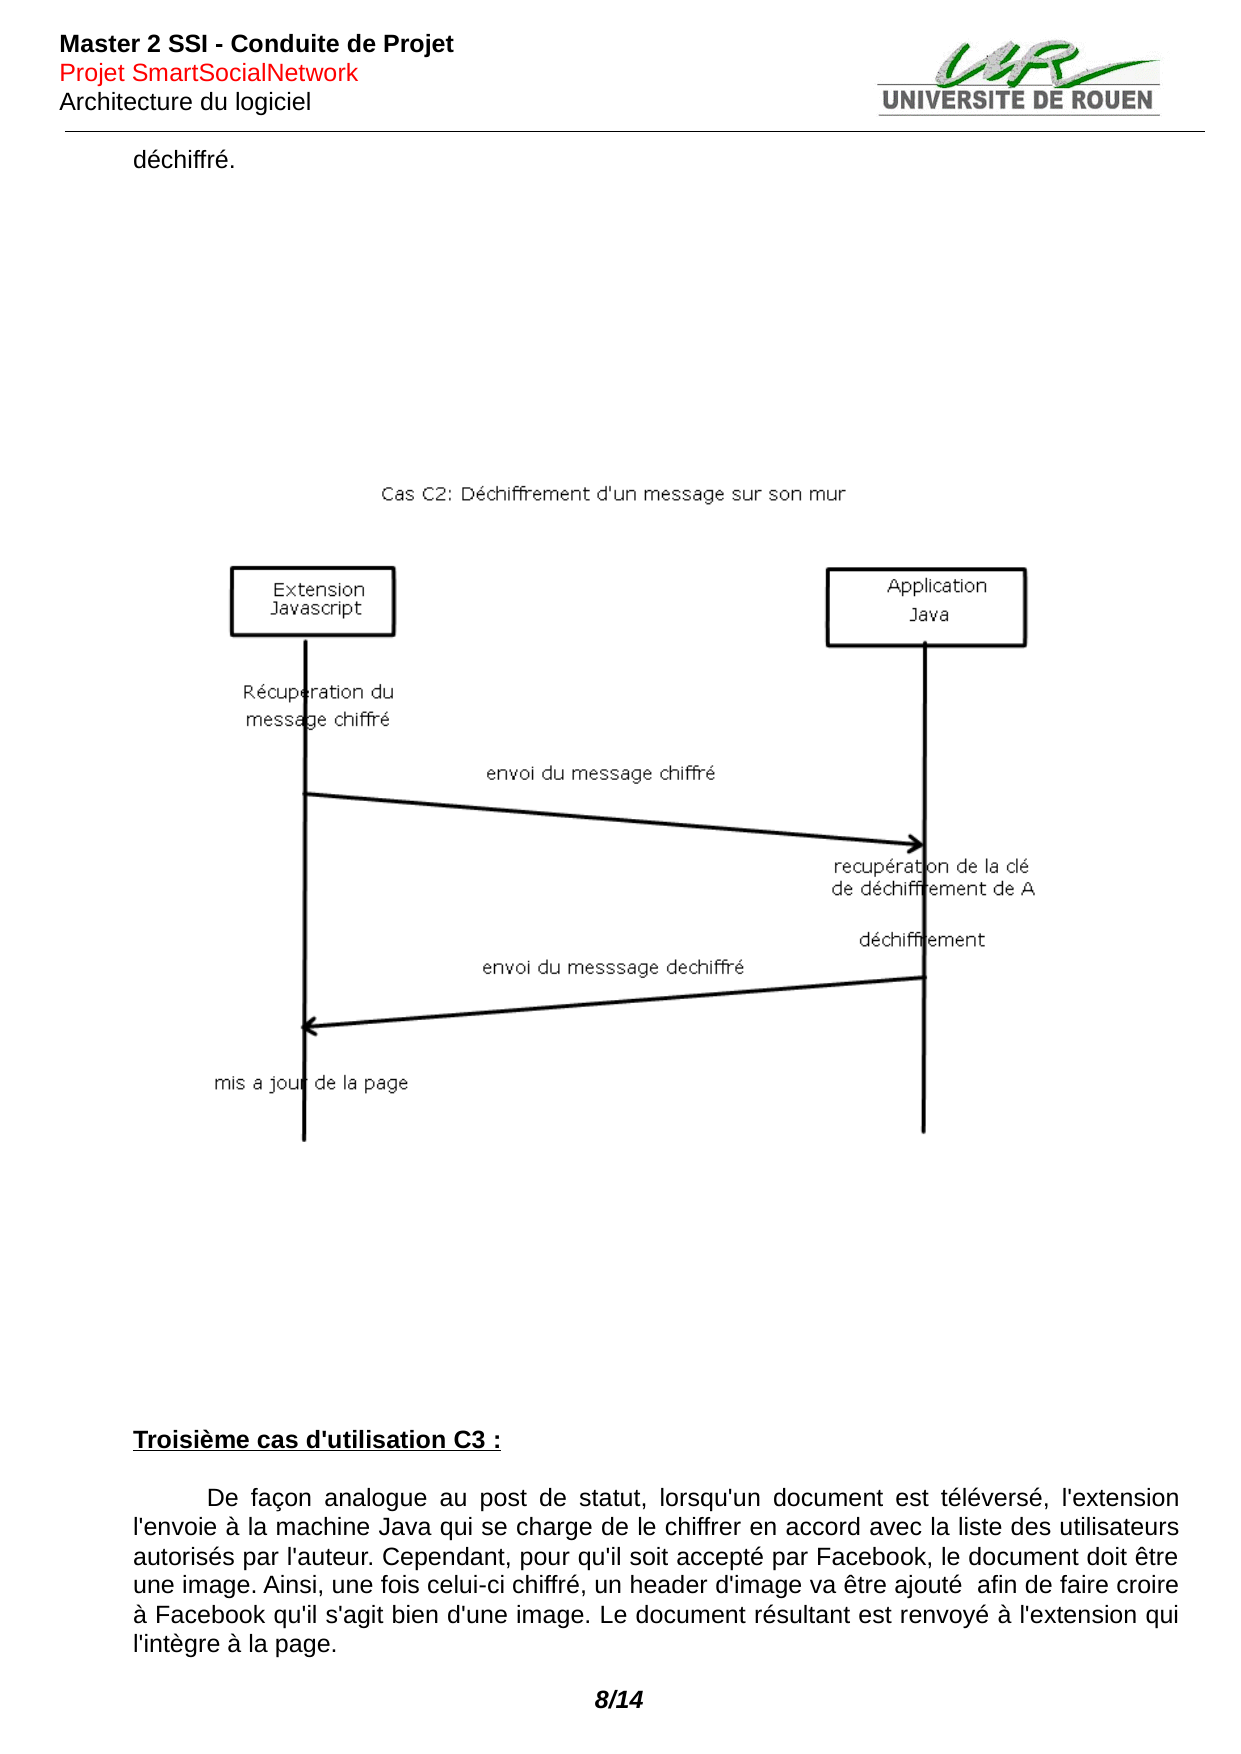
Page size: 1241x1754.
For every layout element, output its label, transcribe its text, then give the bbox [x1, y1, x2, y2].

text déchiffré. [133, 145, 1181, 174]
picture [96, 435, 1145, 1222]
picture [872, 32, 1170, 118]
text De façon analogue au post de statut, lorsqu'un document est téléversé, l'extension l'envoie à la machine Java qui se charge de le chiffrer en accord avec la liste des utilisateurs autorisés par l'auteur. Cependant, pour qu'il soit accepté par Facebook, le document doit être une image. Ainsi, une fois celui-ci chiffré, un header d'image va être ajouté afin de faire croire à Facebook qu'il s'agit bien d'une image. Le document résultant est renvoyé à l'extension qui l'intègre à la page. [133, 1483, 1181, 1658]
text Troisième cas d'utilisation C3 : [133, 1425, 1181, 1454]
